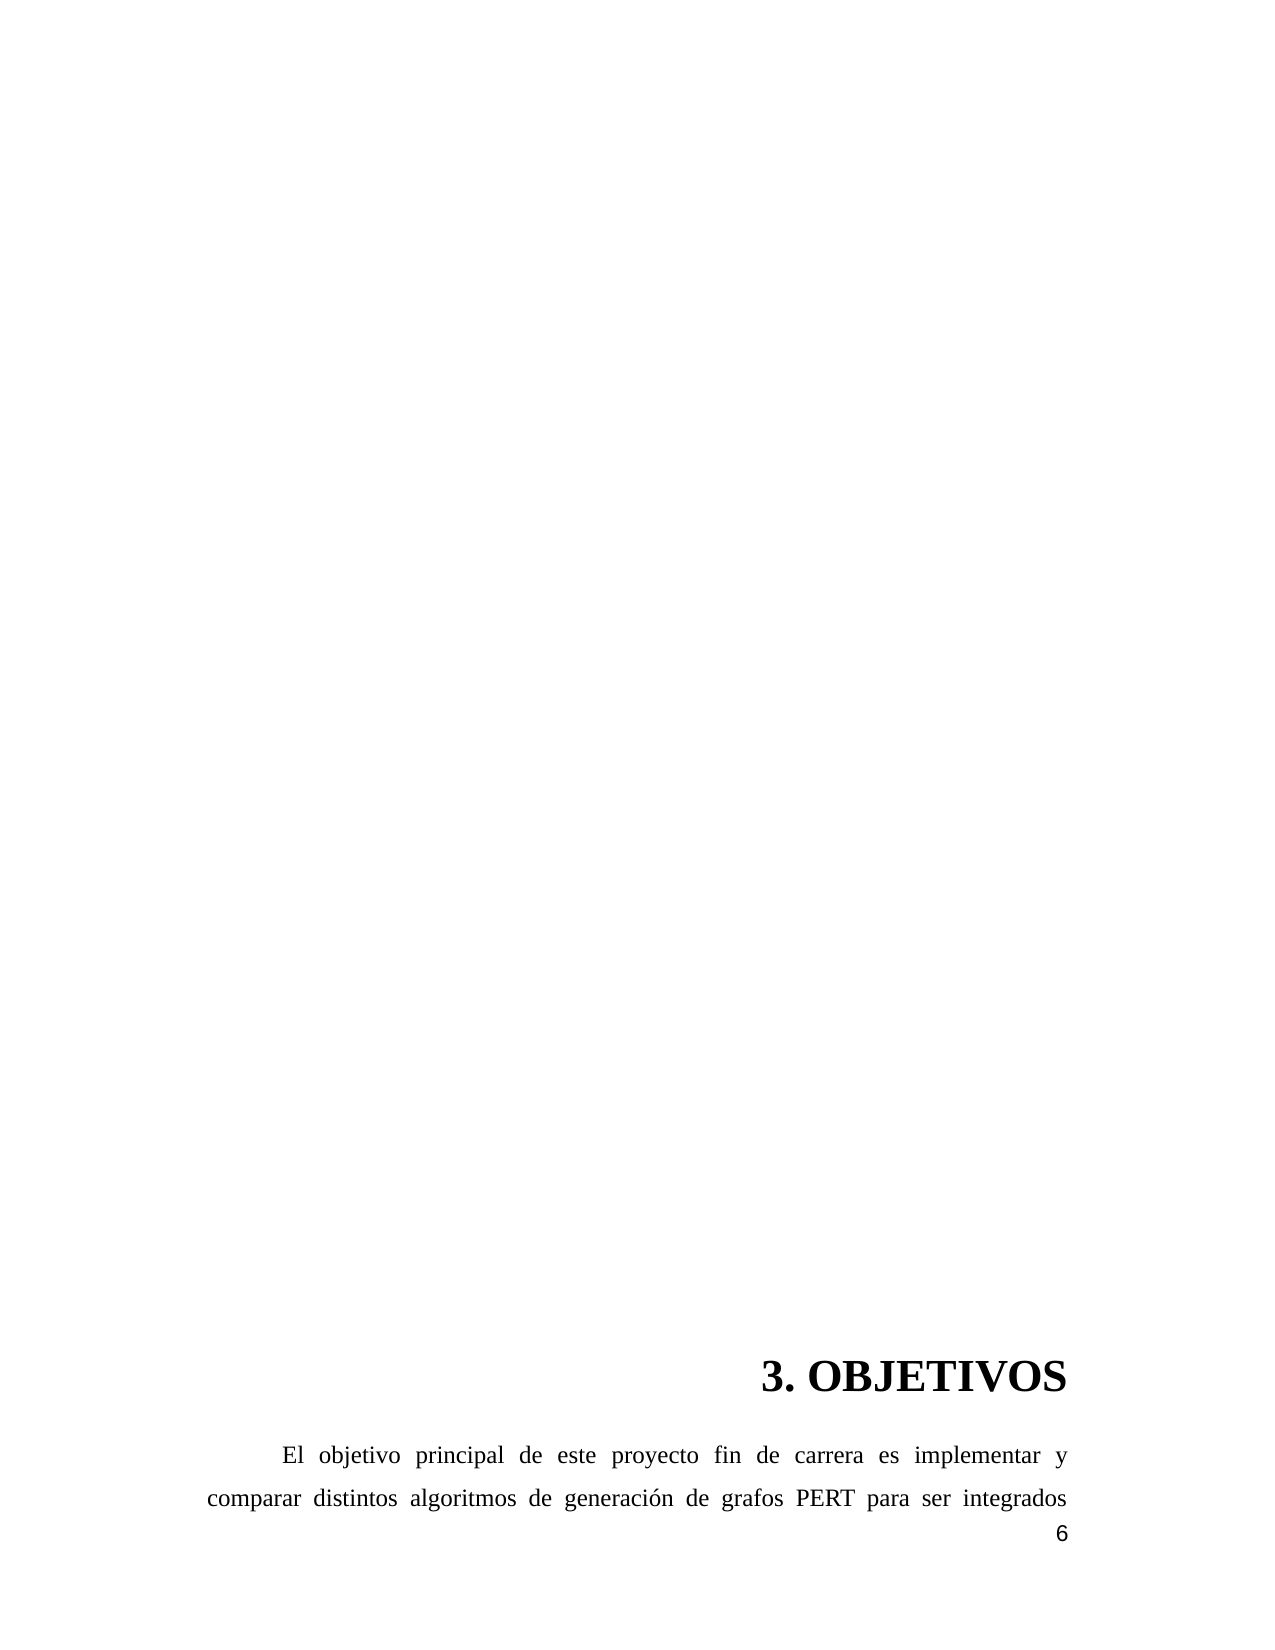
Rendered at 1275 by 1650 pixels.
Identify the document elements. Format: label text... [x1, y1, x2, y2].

text 3. OBJETIVOS [207, 1349, 1068, 1402]
text El objetivo principal de este proyecto fin de carrera es implementar y comparar distintos algoritmos de generación de grafos PERT para ser integrados [207, 1440, 1068, 1512]
